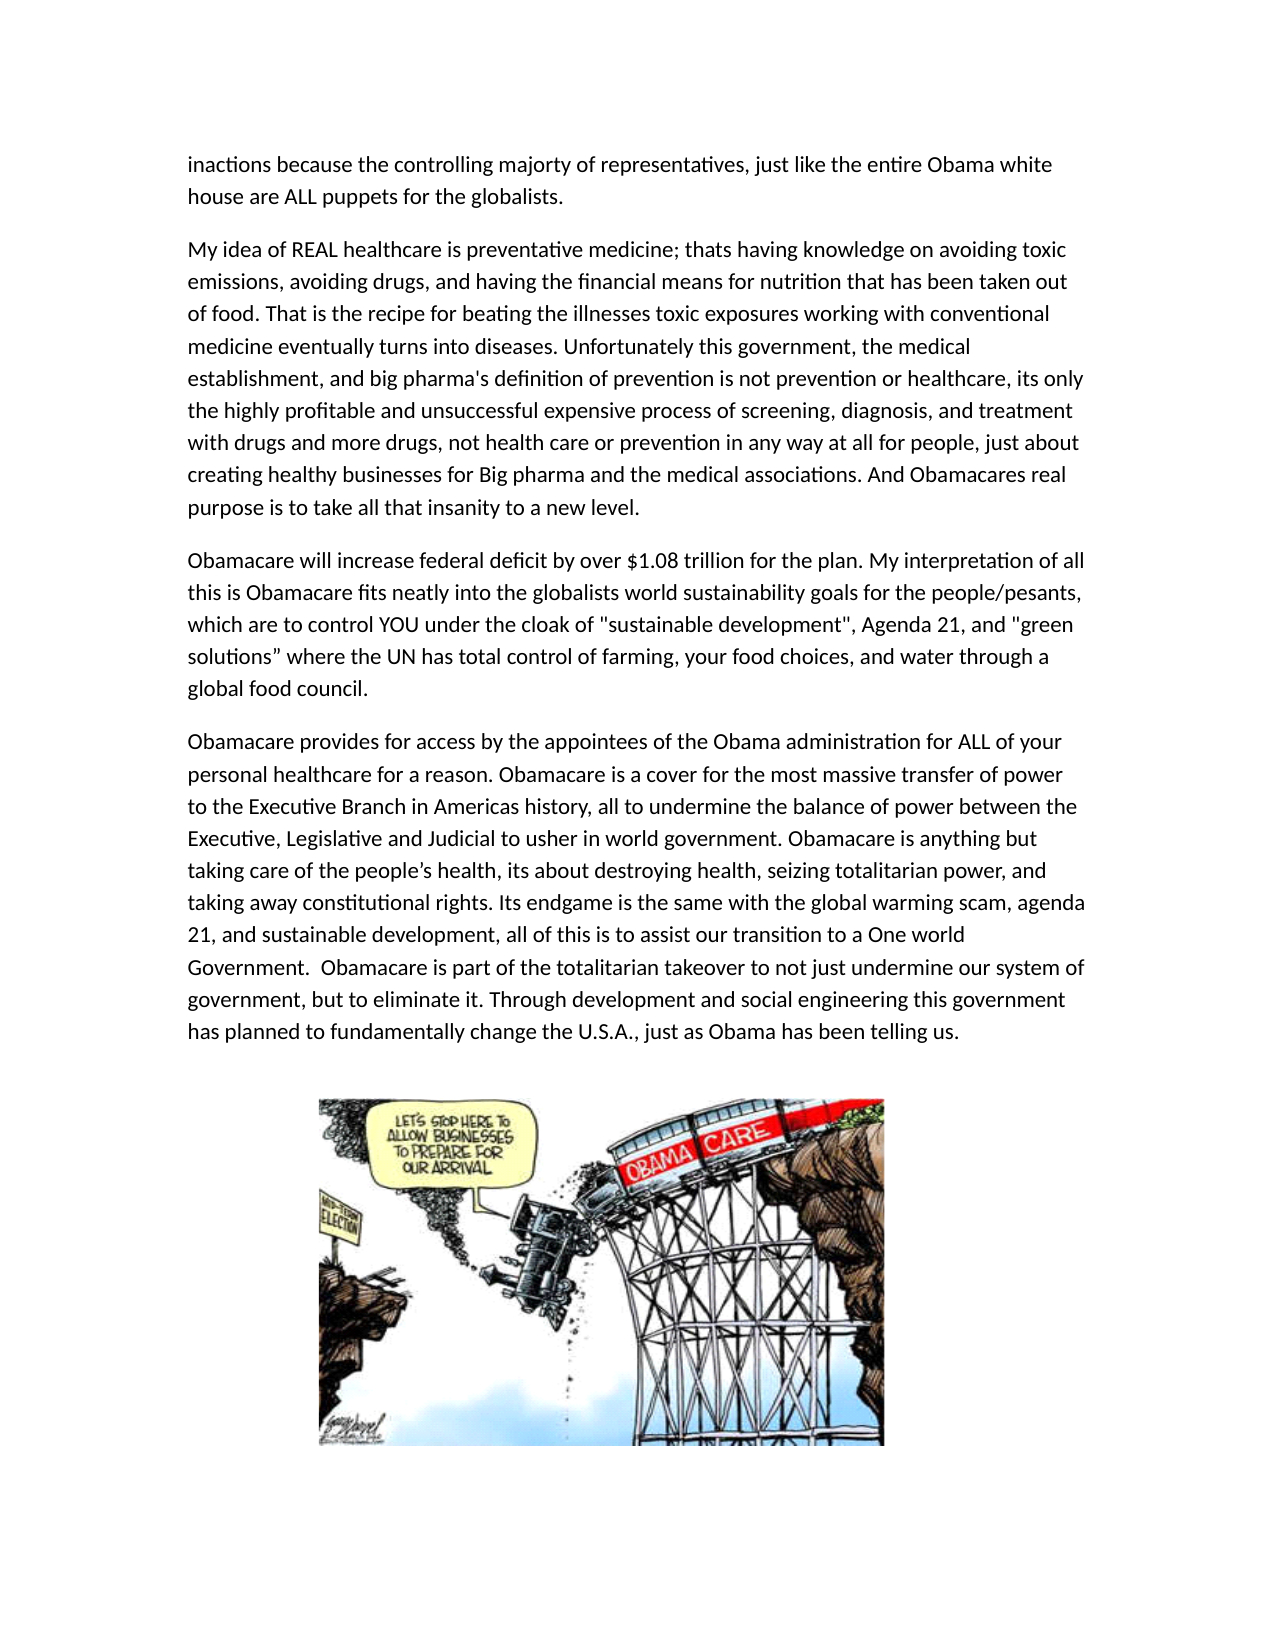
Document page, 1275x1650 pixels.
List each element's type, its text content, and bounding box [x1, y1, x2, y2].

text My idea of REAL healthcare is preventative medicine; thats having knowledge on avoiding toxic emissions, avoiding drugs, and having the financial means for nutrition that has been taken out of food. That is the recipe for beating the illnesses toxic exposures working with conventional medicine eventually turns into diseases. Unfortunately this government, the medical establishment, and big pharma's definition of prevention is not prevention or healthcare, its only the highly profitable and unsuccessful expensive process of screening, diagnosis, and treatment with drugs and more drugs, not health care or prevention in any way at all for people, just about creating healthy businesses for Big pharma and the medical associations. And Obamacares real purpose is to take all that insanity to a new level. [187, 235, 1087, 521]
text Obamacare provides for access by the appointees of the Obama administration for ALL of your personal healthcare for a reason. Obamacare is a cover for the most massive transfer of power to the Executive Branch in Americas history, all to undermine the balance of power between the Executive, Legislative and Judicial to usher in world government. Obamacare is anything but taking care of the people’s health, its about destroying health, seizing totalitarian power, and taking away constitutional rights. Its endgame is the same with the global warming scam, agenda 21, and sustainable development, all of this is to assist our transition to a One world Government. Obamacare is part of the totalitarian takeover to not just undermine our system of government, but to eliminate it. Through development and social engineering this government has planned to fundamentally change the U.S.A., just as Obama has been telling us. [187, 727, 1087, 1045]
text Obamacare will increase federal deficit by over $1.08 trillion for the plan. My interpretation of all this is Obamacare fits neatly into the globalists world sustainability goals for the people/pesants, which are to control YOU under the cloak of "sustainable development", Agenda 21, and "green solutions” where the UN has total control of farming, your food choices, and water through a global food council. [187, 546, 1087, 702]
text inactions because the controlling majorty of representatives, just like the entire Obama white house are ALL puppets for the globalists. [187, 150, 1087, 210]
